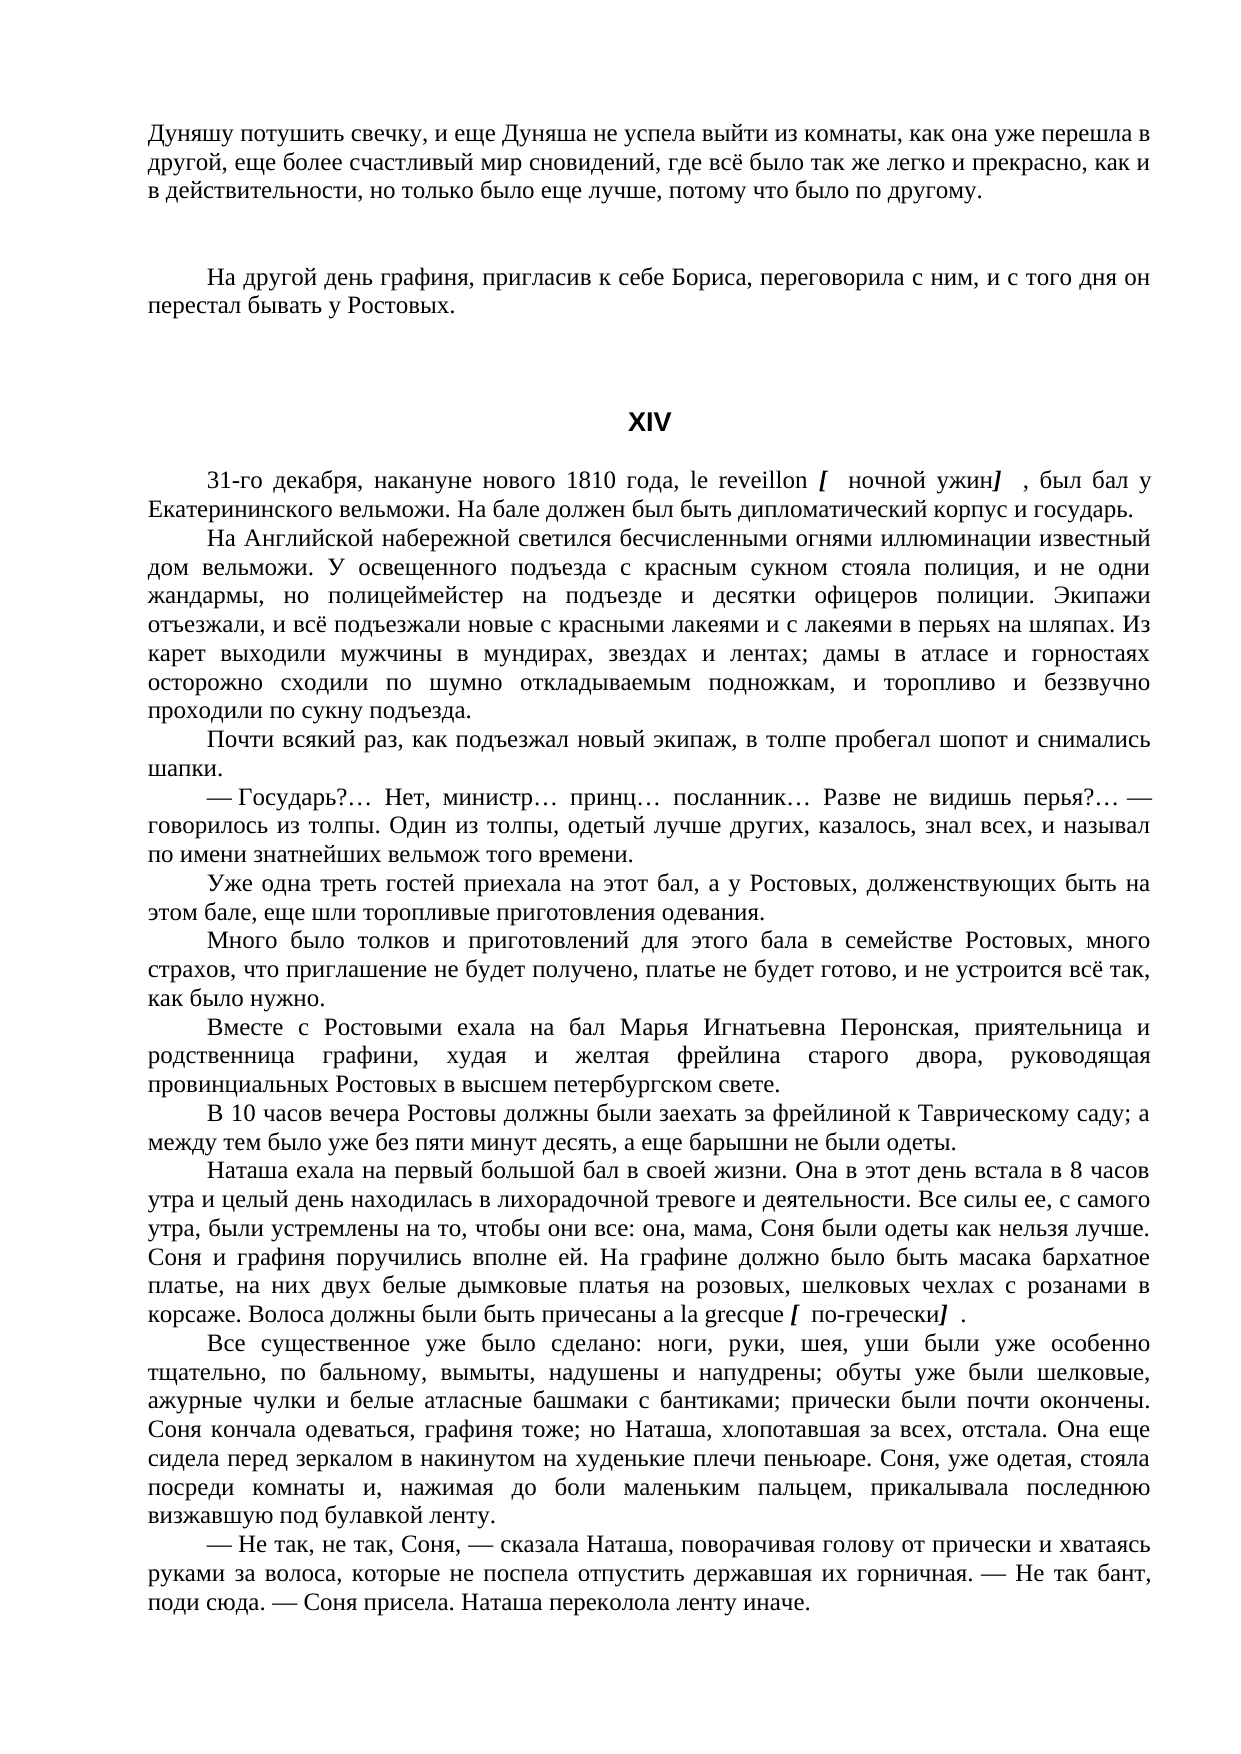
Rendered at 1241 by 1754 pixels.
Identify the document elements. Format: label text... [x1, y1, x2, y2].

subtitle XIV [148, 406, 1152, 437]
text Вместе с Ростовыми ехала на бал Марья Игнатьевна Перонская, приятельница и родственница графини, худая и желтая фрейлина старого двора, руководящая провинциальных Ростовых в высшем петербургском свете. [148, 1012, 1152, 1098]
text Дуняшу потушить свечку, и еще Дуняша не успела выйти из комнаты, как она уже перешла в другой, еще более счастливый мир сновидений, где всё было так же легко и прекрасно, как и в действительности, но только было еще лучше, потому что было по другому. [148, 118, 1152, 204]
text Почти всякий раз, как подъезжал новый экипаж, в толпе пробегал шопот и снимались шапки. [148, 724, 1152, 782]
text Все существенное уже было сделано: ноги, руки, шея, уши были уже особенно тщательно, по бальному, вымыты, надушены и напудрены; обуты уже были шелковые, ажурные чулки и белые атласные башмаки с бантиками; прически были почти окончены. Соня кончала одеваться, графиня тоже; но Наташа, хлопотавшая за всех, отстала. Она еще сидела перед зеркалом в накинутом на худенькие плечи пеньюаре. Соня, уже одетая, стояла посреди комнаты и, нажимая до боли маленьким пальцем, прикалывала последнюю визжавшую под булавкой ленту. [148, 1328, 1152, 1529]
text На Английской набережной светился бесчисленными огнями иллюминации известный дом вельможи. У освещенного подъезда с красным сукном стояла полиция, и не одни жандармы, но полицеймейстер на подъезде и десятки офицеров полиции. Экипажи отъезжали, и всё подъезжали новые с красными лакеями и с лакеями в перьях на шляпах. Из карет выходили мужчины в мундирах, звездах и лентах; дамы в атласе и горностаях осторожно сходили по шумно откладываемым подножкам, и торопливо и беззвучно проходили по сукну подъезда. [148, 523, 1152, 724]
text Наташа ехала на первый большой бал в своей жизни. Она в этот день встала в 8 часов утра и целый день находилась в лихорадочной тревоге и деятельности. Все силы ее, с самого утра, были устремлены на то, чтобы они все: она, мама, Соня были одеты как нельзя лучше. Соня и графиня поручились вполне ей. На графине должно было быть масака бархатное платье, на них двух белые дымковые платья на розовых, шелковых чехлах с розанами в корсаже. Волоса должны были быть причесаны a la grecque [ по-гречески] . [148, 1156, 1152, 1328]
text Много было толков и приготовлений для этого бала в семействе Ростовых, много страхов, что приглашение не будет получено, платье не будет готово, и не устроится всё так, как было нужно. [148, 926, 1152, 1012]
text В 10 часов вечера Ростовы должны были заехать за фрейлиной к Таврическому саду; а между тем было уже без пяти минут десять, а еще барышни не были одеты. [148, 1098, 1152, 1156]
text 31-го декабря, накануне нового 1810 года, le reveillon [ ночной ужин] , был бал у Екатерининского вельможи. На бале должен был быть дипломатический корпус и государь. [148, 466, 1152, 523]
text — Не так, не так, Соня, — сказала Наташа, поворачивая голову от прически и хватаясь руками за волоса, которые не поспела отпустить державшая их горничная. — Не так бант, поди сюда. — Соня присела. Наташа переколола ленту иначе. [148, 1529, 1152, 1616]
text Уже одна треть гостей приехала на этот бал, а у Ростовых, долженствующих быть на этом бале, еще шли торопливые приготовления одевания. [148, 868, 1152, 926]
text — Государь?… Нет, министр… принц… посланник… Разве не видишь перья?… — говорилось из толпы. Один из толпы, одетый лучше других, казалось, знал всех, и называл по имени знатнейших вельмож того времени. [148, 782, 1152, 868]
text На другой день графиня, пригласив к себе Бориса, переговорила с ним, и с того дня он перестал бывать у Ростовых. [148, 262, 1152, 319]
